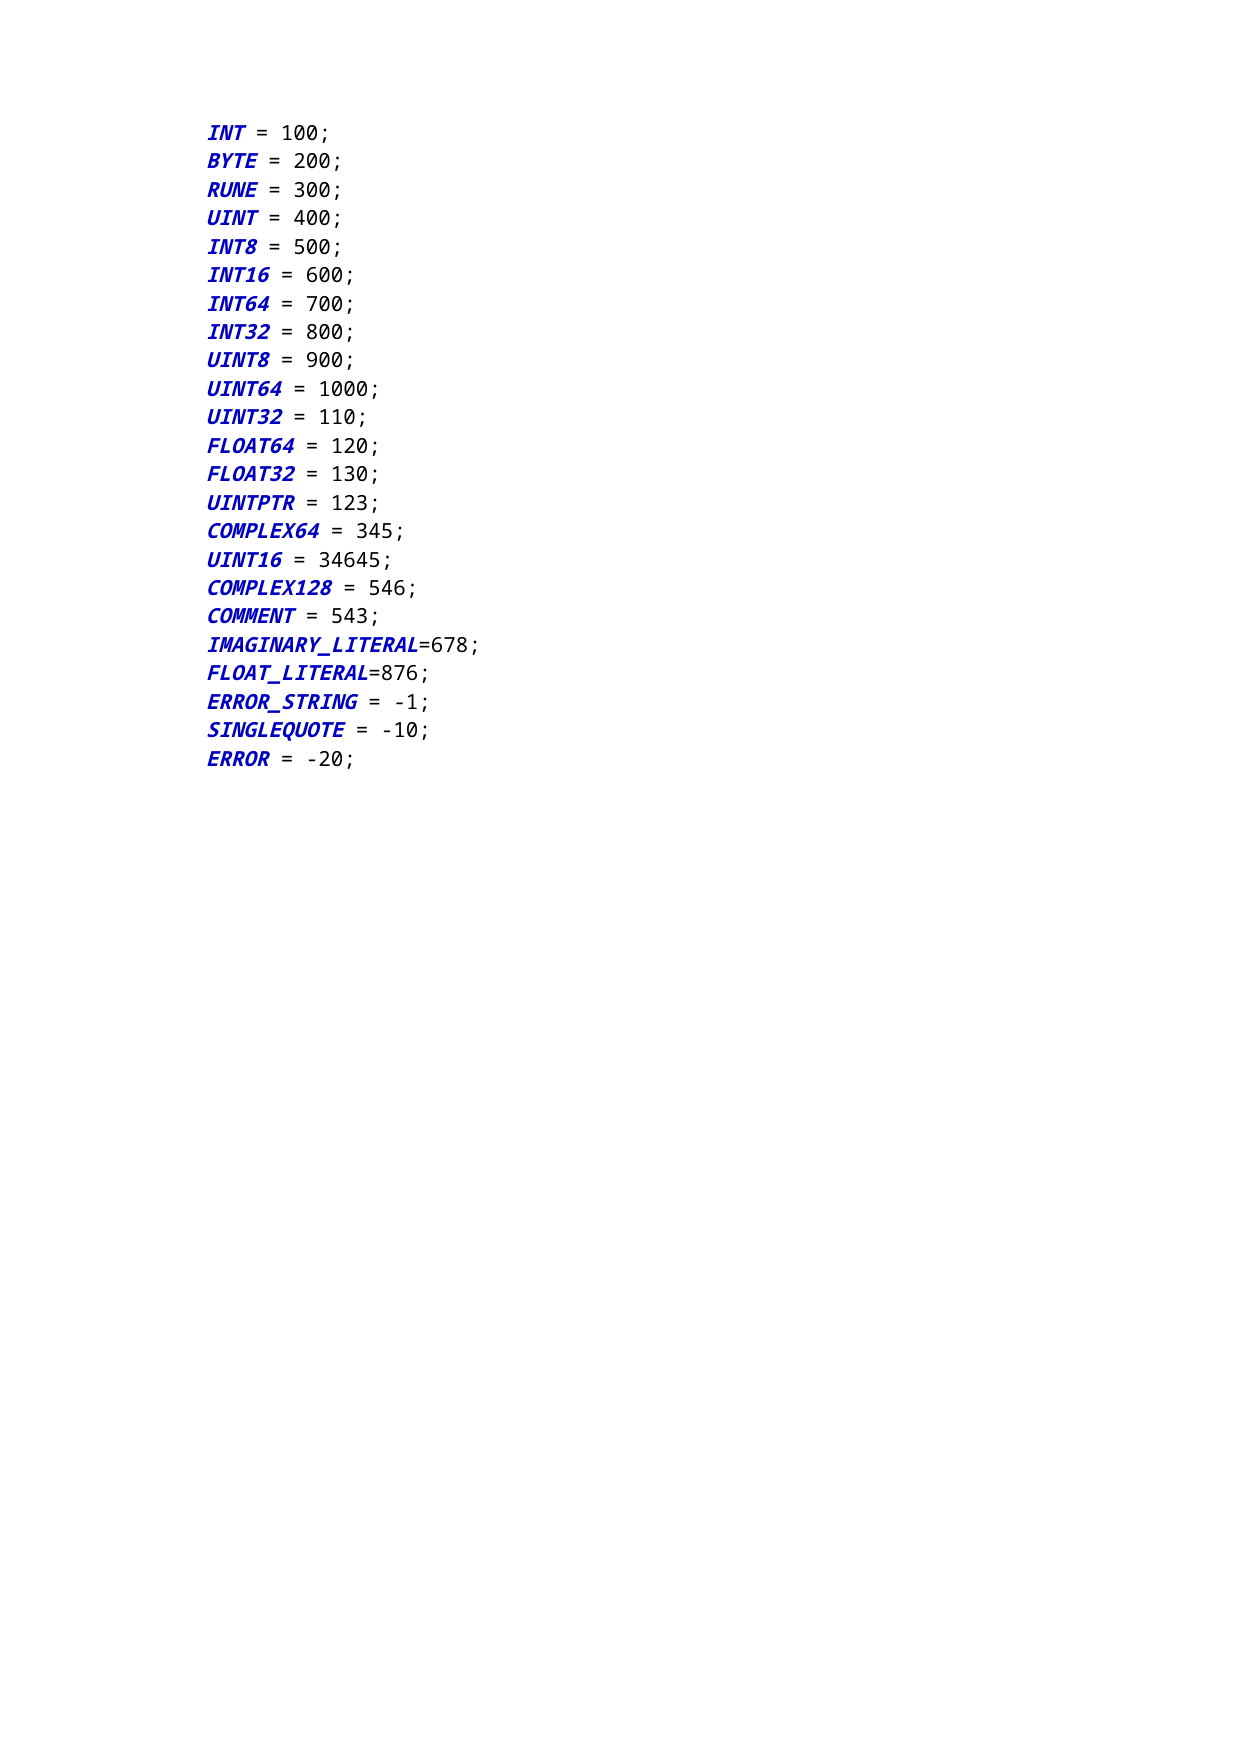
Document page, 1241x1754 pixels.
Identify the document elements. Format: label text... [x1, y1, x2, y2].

text UINT8 = 900; [118, 346, 1122, 374]
text BYTE = 200; [118, 147, 1122, 175]
text FLOAT64 = 120; [118, 431, 1122, 459]
text FLOAT32 = 130; [118, 459, 1122, 488]
text INT32 = 800; [118, 317, 1122, 346]
text ERROR = -20; [118, 744, 1122, 772]
text UINT64 = 1000; [118, 374, 1122, 402]
text IMAGINARY_LITERAL=678; [118, 630, 1122, 658]
text UINT32 = 110; [118, 402, 1122, 431]
text ERROR_STRING = -1; [118, 687, 1122, 715]
text UINT16 = 34645; [118, 545, 1122, 573]
text RUNE = 300; [118, 175, 1122, 203]
text UINT = 400; [118, 203, 1122, 232]
text INT8 = 500; [118, 232, 1122, 260]
text INT16 = 600; [118, 260, 1122, 289]
text UINTPTR = 123; [118, 488, 1122, 516]
text COMMENT = 543; [118, 602, 1122, 630]
text INT64 = 700; [118, 289, 1122, 317]
text SINGLEQUOTE = -10; [118, 715, 1122, 744]
text INT = 100; [118, 118, 1122, 147]
text FLOAT_LITERAL=876; [118, 658, 1122, 687]
text COMPLEX64 = 345; [118, 516, 1122, 545]
text COMPLEX128 = 546; [118, 573, 1122, 602]
